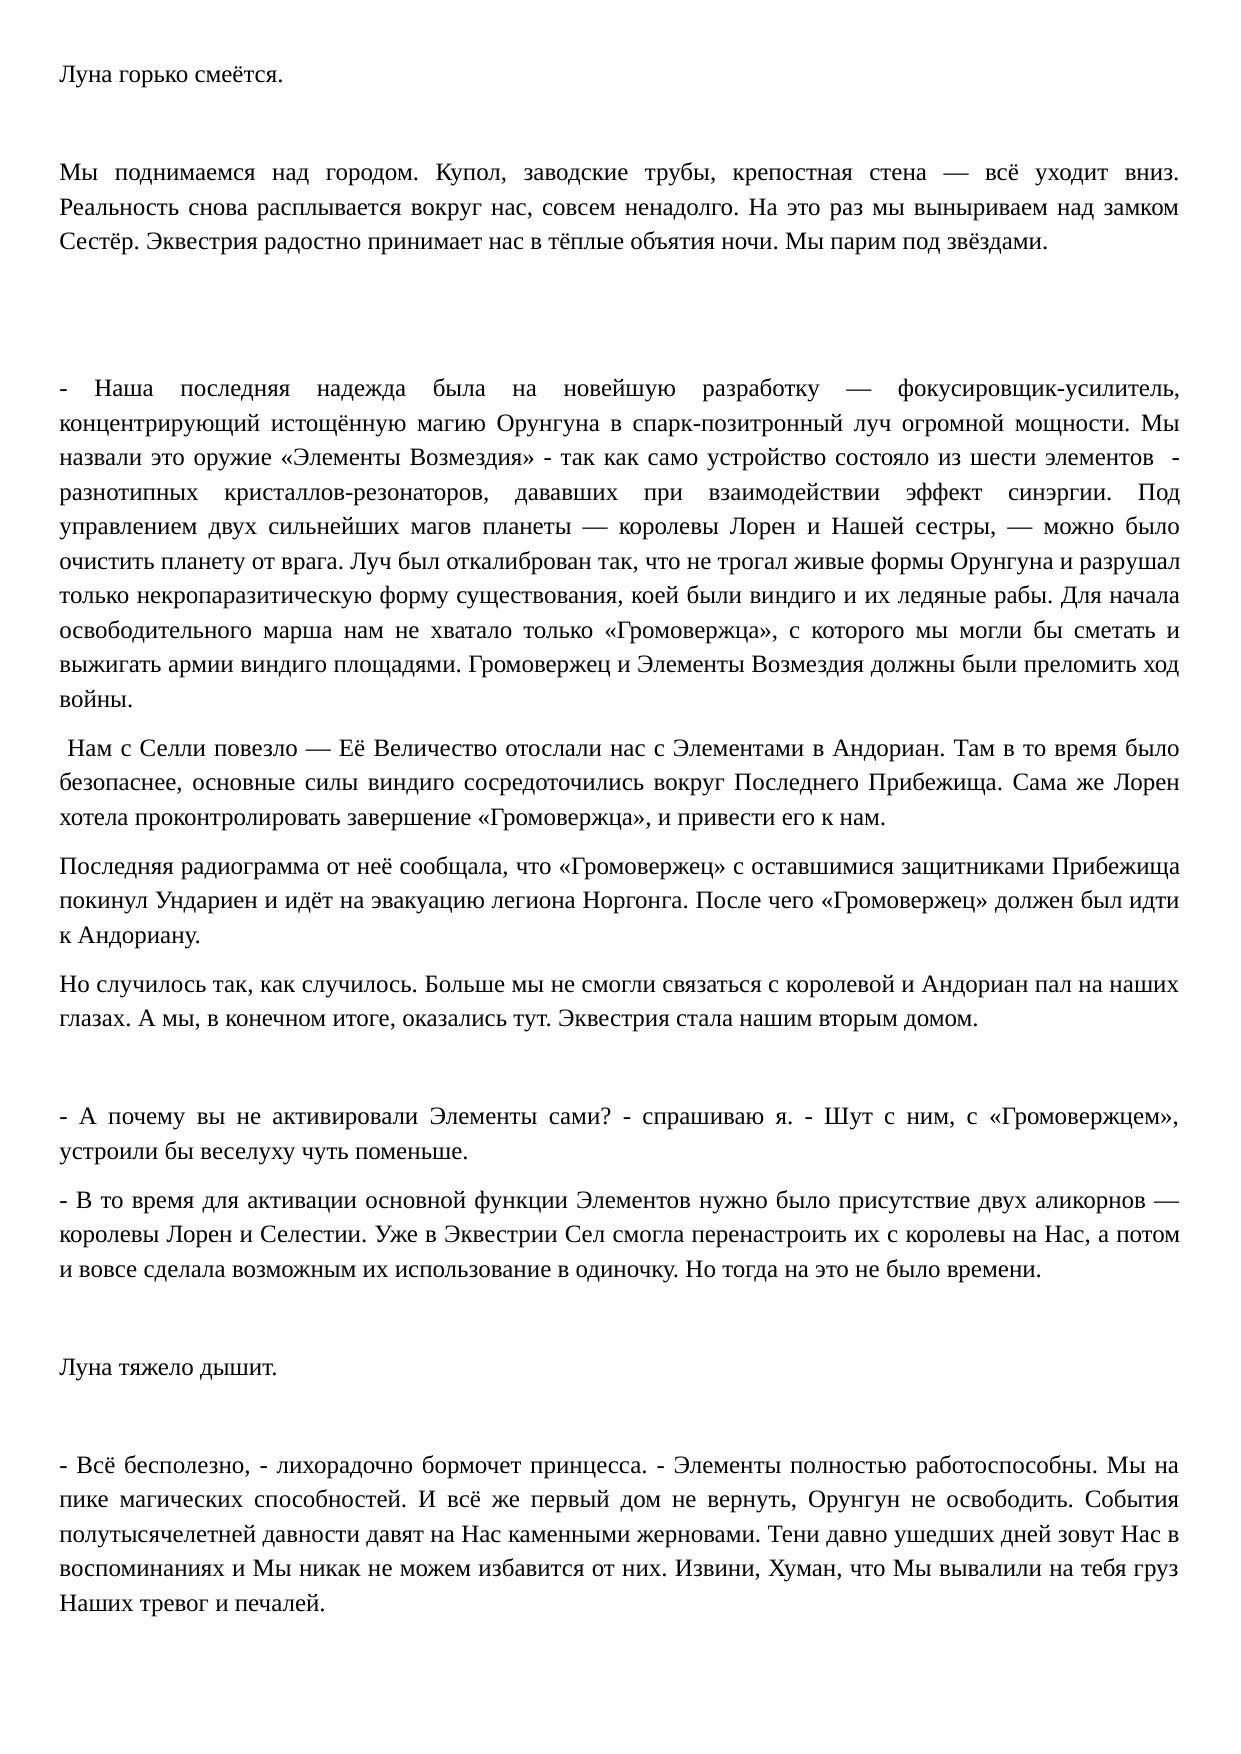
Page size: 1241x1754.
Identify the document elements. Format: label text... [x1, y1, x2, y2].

text - Наша последняя надежда была на новейшую разработку — фокусировщик-усилитель, концентрирующий истощённую магию Орунгуна в спарк-позитронный луч огромной мощности. Мы назвали это оружие «Элементы Возмездия» - так как само устройство состояло из шести элементов - разнотипных кристаллов-резонаторов, дававших при взаимодействии эффект синэргии. Под управлением двух сильнейших магов планеты — королевы Лорен и Нашей сестры, — можно было очистить планету от врага. Луч был откалиброван так, что не трогал живые формы Орунгуна и разрушал только некропаразитическую форму существования, коей были виндиго и их ледяные рабы. Для начала освободительного марша нам не хватало только «Громовержца», с которого мы могли бы сметать и выжигать армии виндиго площадями. Громовержец и Элементы Возмездия должны были преломить ход войны. [59, 373, 1181, 712]
text Но случилось так, как случилось. Больше мы не смогли связаться с королевой и Андориан пал на наших глазах. А мы, в конечном итоге, оказались тут. Эквестрия стала нашим вторым домом. [59, 969, 1181, 1032]
text Нам с Селли повезло — Её Величество отослали нас с Элементами в Андориан. Там в то время было безопаснее, основные силы виндиго сосредоточились вокруг Последнего Прибежища. Сама же Лорен хотела проконтролировать завершение «Громовержца», и привести его к нам. [59, 733, 1181, 830]
text - В то время для активации основной функции Элементов нужно было присутствие двух аликорнов — королевы Лорен и Селестии. Уже в Эквестрии Сел смогла перенастроить их с королевы на Нас, а потом и вовсе сделала возможным их использование в одиночку. Но тогда на это не было времени. [59, 1185, 1181, 1283]
text Последняя радиограмма от неё сообщала, что «Громовержец» с оставшимися защитниками Прибежища покинул Ундариен и идёт на эвакуацию легиона Норгонга. После чего «Громовержец» должен был идти к Андориану. [59, 851, 1181, 948]
text - А почему вы не активировали Элементы сами? - спрашиваю я. - Шут с ним, с «Громовержцем», устроили бы веселуху чуть поменьше. [59, 1101, 1181, 1164]
text - Всё бесполезно, - лихорадочно бормочет принцесса. - Элементы полностью работоспособны. Мы на пике магических способностей. И всё же первый дом не вернуть, Орунгун не освободить. События полутысячелетней давности давят на Нас каменными жерновами. Тени давно ушедших дней зовут Нас в воспоминаниях и Мы никак не можем избавится от них. Извини, Хуман, что Мы вывалили на тебя груз Наших тревог и печалей. [59, 1450, 1181, 1617]
text Луна тяжело дышит. [59, 1352, 1181, 1381]
text Луна горько смеётся. [59, 59, 1181, 88]
text Мы поднимаемся над городом. Купол, заводские трубы, крепостная стена — всё уходит вниз. Реальность снова расплывается вокруг нас, совсем ненадолго. На это раз мы выныриваем над замком Сестёр. Эквестрия радостно принимает нас в тёплые объятия ночи. Мы парим под звёздами. [59, 157, 1181, 255]
